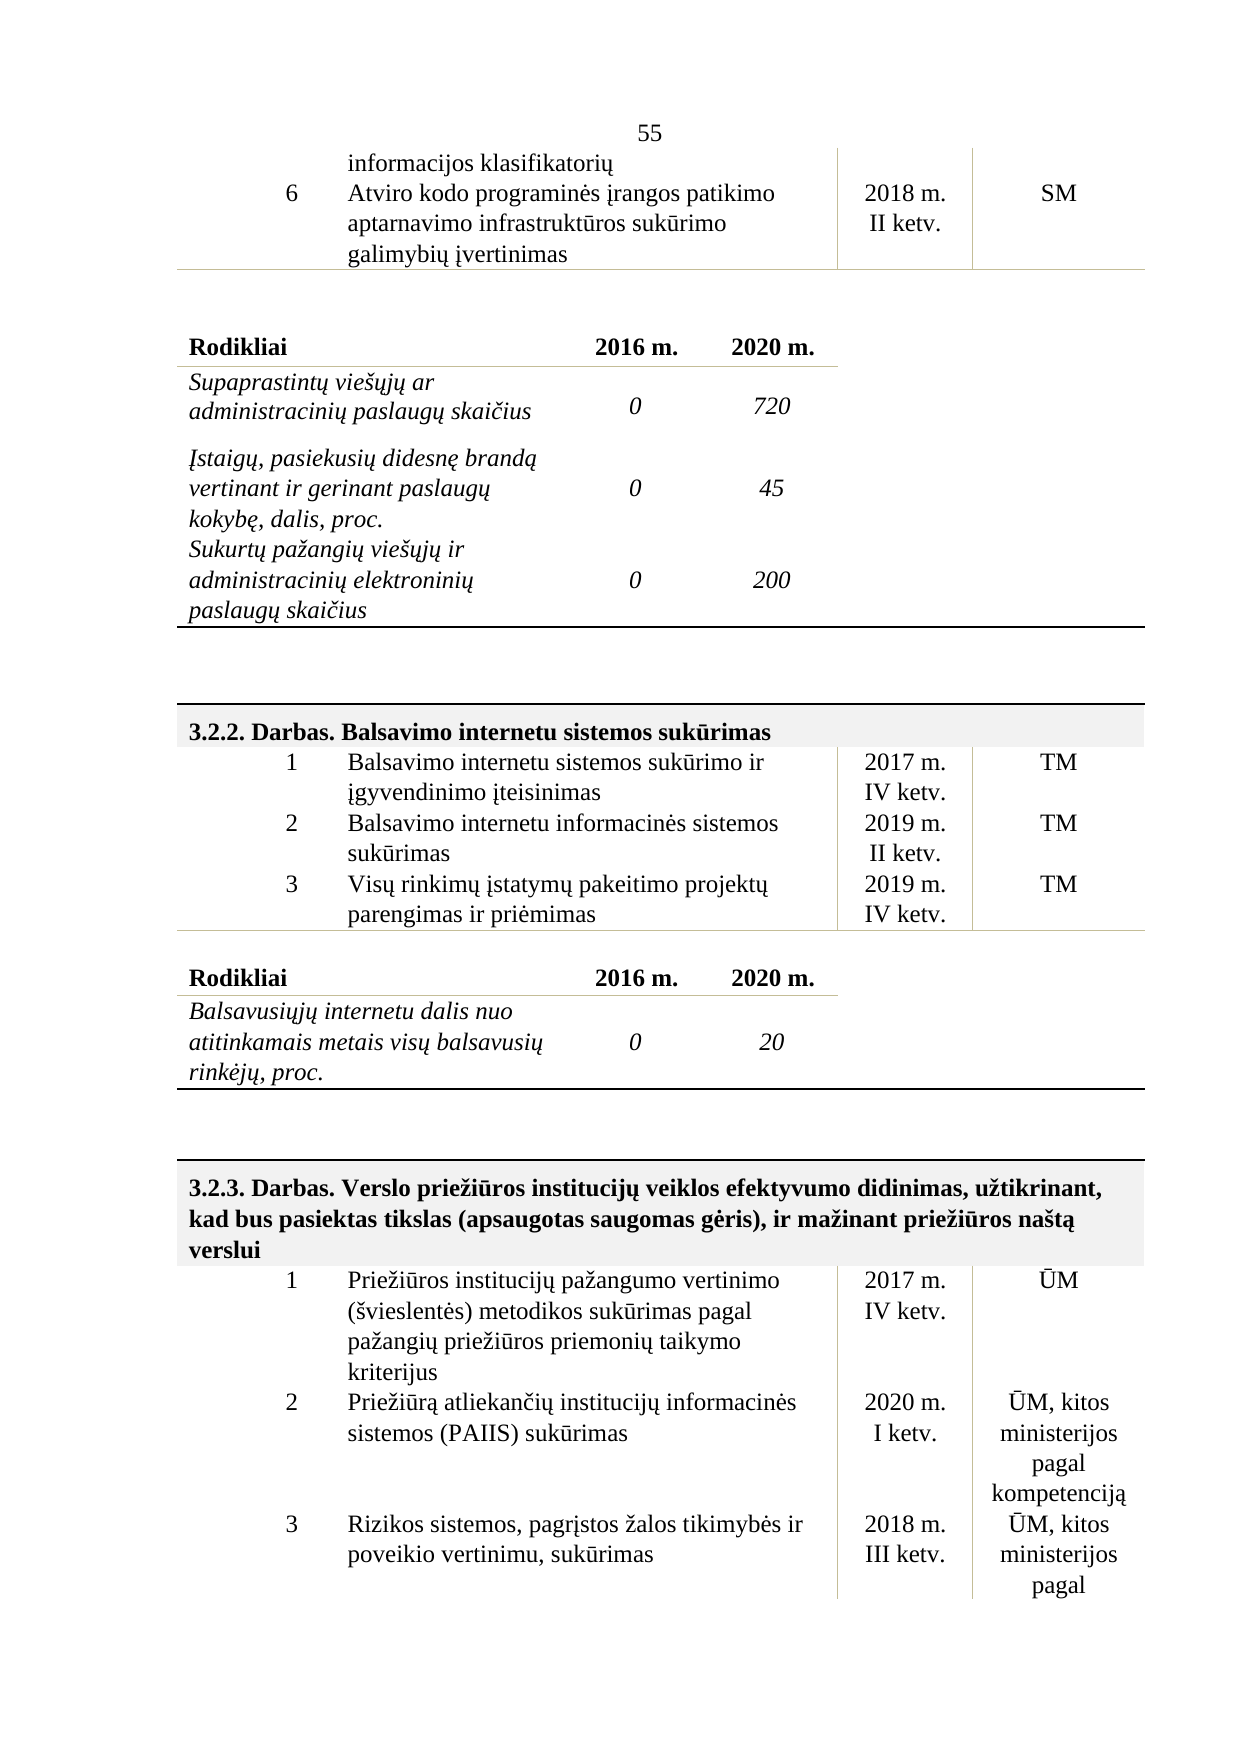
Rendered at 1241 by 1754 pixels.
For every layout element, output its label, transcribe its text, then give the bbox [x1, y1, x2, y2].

table_cell [390, 270, 564, 329]
table_cell ŪM, kitos ministerijos pagal kompetenciją [973, 1387, 1144, 1509]
table_cell [973, 148, 1144, 178]
table_cell [177, 1387, 247, 1509]
table_cell ŪM, kitos ministerijos pagal [973, 1509, 1144, 1598]
table_cell [973, 963, 1144, 995]
table_cell [177, 178, 247, 269]
table_cell SM [973, 178, 1144, 269]
table_cell [177, 869, 247, 929]
table_cell 2 [247, 808, 336, 869]
table_cell [973, 534, 1144, 626]
table_cell Balsavusiųjų internetu dalis nuo atitinkamais metais visų balsavusių rinkėjų, proc. [177, 996, 564, 1087]
table_cell Supaprastintų viešųjų ar administracinių paslaugų skaičius [177, 367, 564, 443]
table_cell 0 [565, 443, 708, 534]
table_cell 2017 m. IV ketv. [838, 1266, 972, 1387]
table_cell TM [973, 747, 1144, 808]
table_cell 2 [247, 1387, 336, 1509]
table_cell [565, 1125, 708, 1159]
table_cell [247, 628, 336, 703]
table_cell [973, 931, 1144, 962]
table_cell 2019 m. II ketv. [838, 808, 972, 869]
table_cell 1 [247, 1266, 336, 1387]
table_cell 200 [708, 534, 838, 626]
table_cell Sukurtų pažangių viešųjų ir administracinių elektroninių paslaugų skaičius [177, 534, 564, 626]
table_cell [708, 270, 838, 329]
table_cell 720 [708, 367, 838, 443]
table_cell Rodikliai [177, 329, 336, 366]
table_cell [838, 443, 973, 534]
table_cell [336, 931, 390, 962]
table_cell 2016 m. [565, 963, 708, 995]
table_cell [838, 534, 973, 626]
table_cell [177, 148, 247, 178]
table_cell [336, 329, 564, 366]
table_cell [838, 366, 973, 443]
table_cell [838, 148, 972, 178]
table_cell Visų rinkimų įstatymų pakeitimo projektų parengimas ir priėmimas [336, 869, 837, 929]
table_cell [247, 270, 336, 329]
table_cell [177, 270, 247, 329]
table_cell [838, 931, 973, 962]
table_cell 2018 m. II ketv. [838, 178, 972, 269]
table_cell 0 [565, 367, 708, 443]
table_cell [973, 628, 1144, 703]
table_cell 0 [565, 534, 708, 626]
table_cell [177, 628, 247, 703]
table_cell [973, 270, 1144, 329]
table_cell [247, 931, 336, 962]
table_cell 2017 m. IV ketv. [838, 747, 972, 808]
table_cell [390, 1125, 564, 1159]
table_cell informacijos klasifikatorių [336, 148, 837, 178]
table_cell Priežiūros institucijų pažangumo vertinimo (švieslentės) metodikos sukūrimas pagal pažangių priežiūros priemonių taikymo kriterijus [336, 1266, 837, 1387]
table_cell [336, 963, 564, 995]
table_cell Atviro kodo programinės įrangos patikimo aptarnavimo infrastruktūros sukūrimo galimybių įvertinimas [336, 178, 837, 269]
table_cell [177, 1090, 247, 1125]
table_cell [390, 1090, 564, 1125]
table_cell 2020 m. [708, 329, 838, 366]
table_cell [177, 1509, 247, 1598]
table_cell 6 [247, 178, 336, 269]
table_cell TM [973, 808, 1144, 869]
table_cell [973, 995, 1144, 1087]
table_cell [973, 1125, 1144, 1159]
table_cell Balsavimo internetu sistemos sukūrimo ir įgyvendinimo įteisinimas [336, 747, 837, 808]
table_cell [336, 270, 390, 329]
table_cell [973, 1090, 1144, 1125]
table_cell [838, 628, 973, 703]
table_cell 2016 m. [565, 329, 708, 366]
table_cell 1 [247, 747, 336, 808]
table_cell [565, 931, 708, 962]
table_cell [177, 1125, 247, 1159]
table_cell [247, 1090, 336, 1125]
table_cell Balsavimo internetu informacinės sistemos sukūrimas [336, 808, 837, 869]
table_cell 2018 m. III ketv. [838, 1509, 972, 1598]
table_cell 0 [565, 996, 708, 1087]
table_cell 3 [247, 869, 336, 929]
table_cell 2020 m. I ketv. [838, 1387, 972, 1509]
table_cell [247, 148, 336, 178]
table_cell [973, 329, 1144, 366]
table_cell [838, 1125, 973, 1159]
table_cell 2019 m. IV ketv. [838, 869, 972, 929]
table_cell TM [973, 869, 1144, 929]
table_cell [708, 1090, 838, 1125]
table_cell Priežiūrą atliekančių institucijų informacinės sistemos (PAIIS) sukūrimas [336, 1387, 837, 1509]
table_cell [336, 628, 390, 703]
table_cell [336, 1125, 390, 1159]
table_cell [708, 1125, 838, 1159]
table_cell [390, 628, 564, 703]
table_cell Rodikliai [177, 963, 336, 995]
table_cell [838, 329, 973, 366]
table_cell [390, 931, 564, 962]
table_cell [973, 366, 1144, 443]
table_cell [838, 1090, 973, 1125]
table_cell ŪM [973, 1266, 1144, 1387]
table_cell [838, 995, 973, 1087]
table_cell [565, 628, 708, 703]
table_cell [708, 931, 838, 962]
table_cell 20 [708, 996, 838, 1087]
table_cell [973, 443, 1144, 534]
table_cell 3.2.3. Darbas. Verslo priežiūros institucijų veiklos efektyvumo didinimas, užtikrinant, kad bus pasiektas tikslas (apsaugotas saugomas gėris), ir mažinant priežiūros naštą verslui [177, 1161, 1144, 1266]
table_cell [565, 270, 708, 329]
table_cell Įstaigų, pasiekusių didesnę brandą vertinant ir gerinant paslaugų kokybę, dalis, proc. [177, 443, 564, 534]
table_cell [177, 808, 247, 869]
table_cell [838, 963, 973, 995]
table_cell 3 [247, 1509, 336, 1598]
table_cell [177, 747, 247, 808]
table_cell [838, 270, 973, 329]
table_cell [247, 1125, 336, 1159]
table_cell [177, 1266, 247, 1387]
table_cell 45 [708, 443, 838, 534]
table_cell 2020 m. [708, 963, 838, 995]
table_cell [336, 1090, 390, 1125]
table_cell Rizikos sistemos, pagrįstos žalos tikimybės ir poveikio vertinimu, sukūrimas [336, 1509, 837, 1598]
table_cell [177, 931, 247, 962]
table_cell 3.2.2. Darbas. Balsavimo internetu sistemos sukūrimas [177, 705, 1144, 747]
table_cell [565, 1090, 708, 1125]
table_cell [708, 628, 838, 703]
